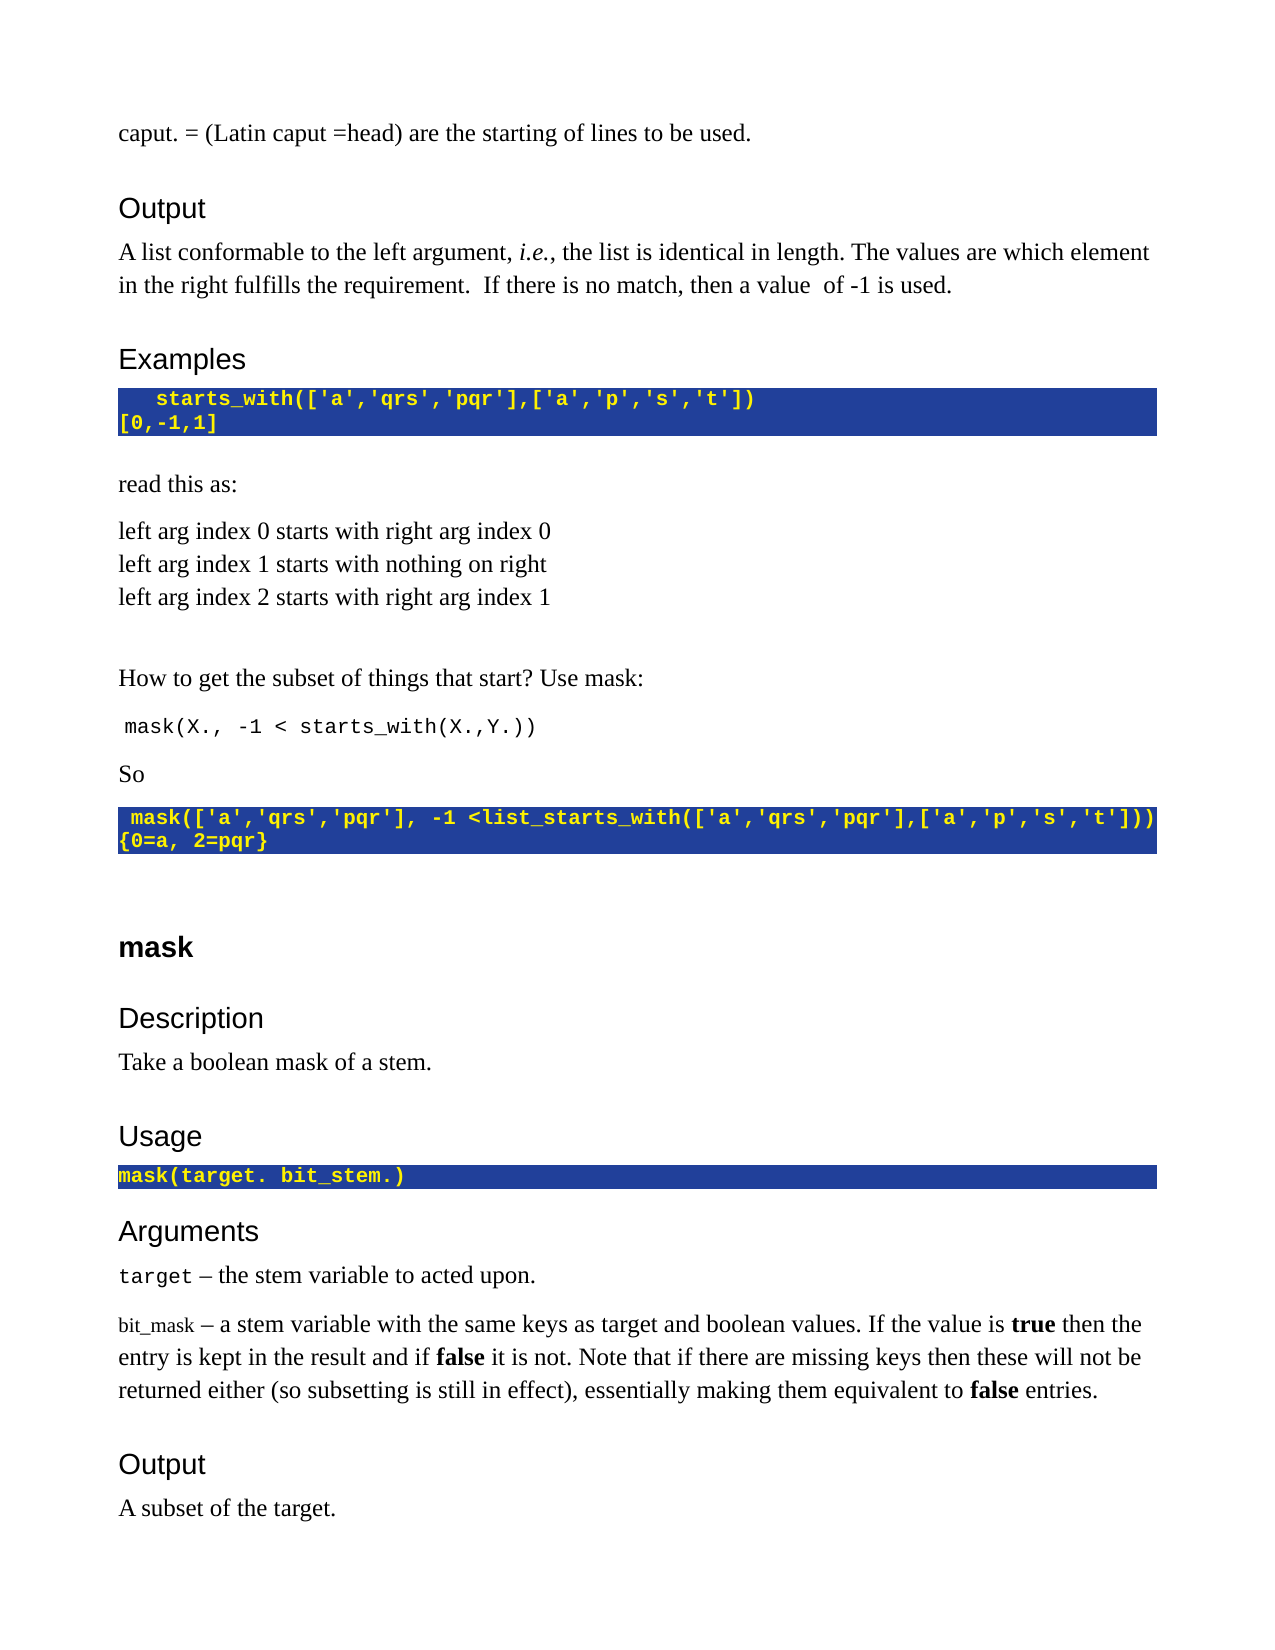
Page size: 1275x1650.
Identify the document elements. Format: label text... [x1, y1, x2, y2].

text mask(['a','qrs','pqr'], -1 <list_starts_with(['a','qrs','pqr'],['a','p','s','t'])) [118, 807, 1157, 830]
text Take a boolean mask of a stem. [118, 1047, 1157, 1076]
text A subset of the target. [118, 1493, 1157, 1522]
text left arg index 0 starts with right arg index 0 left arg index 1 starts with nothing on right left arg index 2 starts with right arg index 1 [118, 516, 1157, 644]
text A list conformable to the left argument, i.e., the list is identical in length. The values are which element in the right fulfills the requirement. If there is no match, then a value of -1 is used. [118, 237, 1157, 298]
subtitle Output [118, 1447, 1157, 1481]
subtitle Examples [118, 342, 1157, 376]
subtitle mask [118, 929, 1157, 963]
text read this as: [118, 436, 1157, 497]
text So [118, 759, 1157, 788]
text How to get the subset of things that start? Use mask: [118, 663, 1157, 692]
subtitle Description [118, 1001, 1157, 1034]
text [0,-1,1] [118, 412, 1157, 436]
text mask(target. bit_stem.) [118, 1165, 1157, 1189]
subtitle Output [118, 191, 1157, 224]
text caput. = (Latin caput =head) are the starting of lines to be used. [118, 118, 1157, 147]
text {0=a, 2=pqr} [118, 830, 1157, 854]
text target – the stem variable to acted upon. [118, 1260, 1157, 1290]
text bit_mask – a stem variable with the same keys as target and boolean values. If the value is true then the entry is kept in the result and if false it is not. Note that if there are missing keys then these will not be returned either (so subsetting is still in effect), essentially making them equivalent to false entries. [118, 1309, 1157, 1403]
subtitle Arguments [118, 1214, 1157, 1248]
text starts_with(['a','qrs','pqr'],['a','p','s','t']) [118, 388, 1157, 412]
text mask(X., -1 < starts_with(X.,Y.)) [118, 711, 1157, 740]
subtitle Usage [118, 1119, 1157, 1153]
